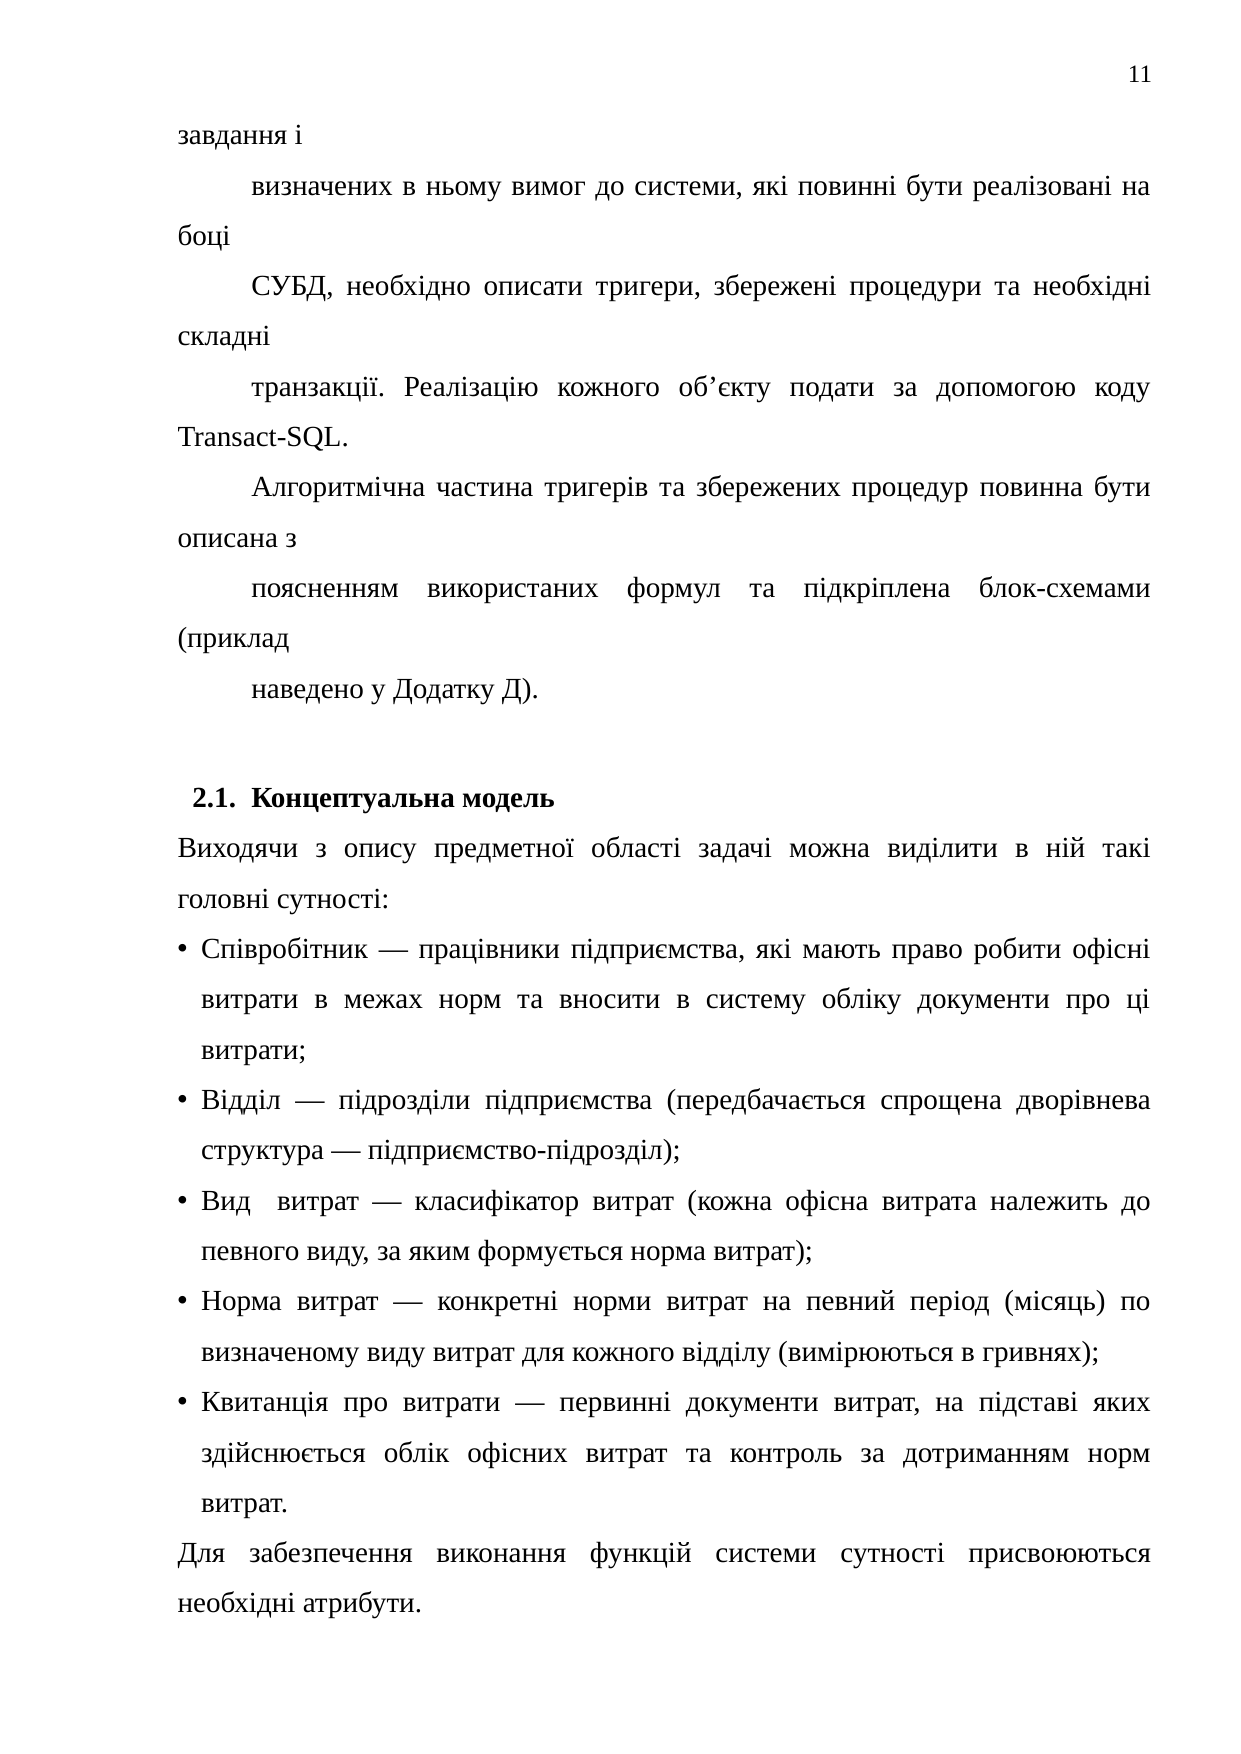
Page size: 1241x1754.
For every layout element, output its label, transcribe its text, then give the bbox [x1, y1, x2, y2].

list Норма витрат — конкретні норми витрат на певний період (місяць) по визначеному виду витрат для кожного відділу (вимірюються в гривнях); [177, 1283, 1152, 1367]
text завдання і [177, 117, 1152, 151]
text поясненням використаних формул та підкріплена блок-схемами (приклад [177, 570, 1152, 654]
list Співробітник — працівники підприємства, які мають право робити офісні витрати в межах норм та вносити в систему обліку документи про ці витрати; [177, 931, 1152, 1065]
text визначених в ньому вимог до системи, які повинні бути реалізовані на боці [177, 168, 1152, 251]
text Виходячи з опису предметної області задачі можна виділити в ній такі головні сутності: [177, 830, 1152, 914]
text наведено у Додатку Д). [177, 671, 1152, 704]
list Відділ — підрозділи підприємства (передбачається спрощена дворівнева структура — підприємство-підрозділ); [177, 1082, 1152, 1166]
list Квитанція про витрати — первинні документи витрат, на підставі яких здійснюється облік офісних витрат та контроль за дотриманням норм витрат. [177, 1384, 1152, 1518]
list Вид витрат — класифікатор витрат (кожна офісна витрата належить до певного виду, за яким формується норма витрат); [177, 1183, 1152, 1267]
text Алгоритмічна частина тригерів та збережених процедур повинна бути описана з [177, 469, 1152, 553]
text Для забезпечення виконання функцій системи сутності присвоюються необхідні атрибути. [177, 1535, 1152, 1619]
text СУБД, необхідно описати тригери, збережені процедури та необхідні складні [177, 268, 1152, 352]
text транзакції. Реалізацію кожного об’єкту подати за допомогою коду Transact-SQL. [177, 369, 1152, 453]
subtitle Концептуальна модель [177, 780, 1152, 814]
